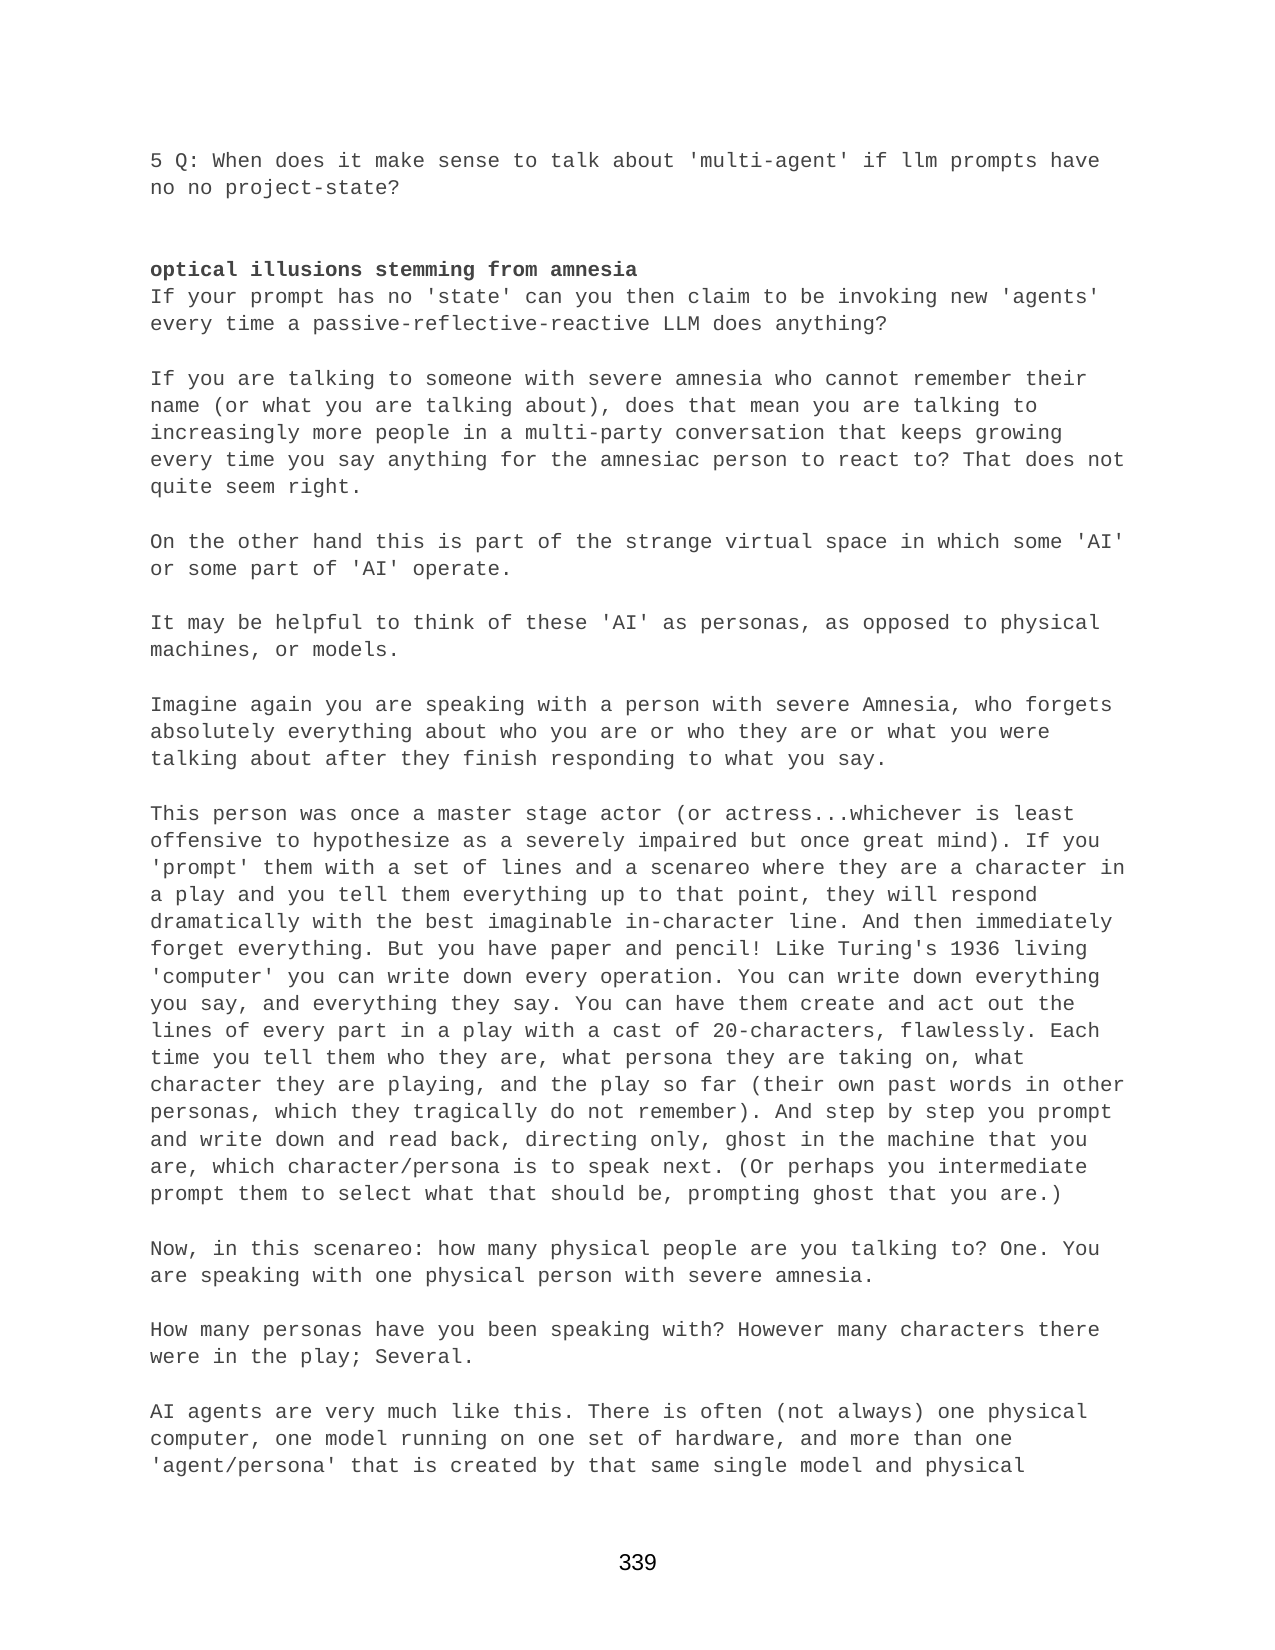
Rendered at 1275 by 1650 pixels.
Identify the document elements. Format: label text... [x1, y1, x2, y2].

text 5 Q: When does it make sense to talk about 'multi-agent' if llm prompts have no no project-state? [150, 150, 1125, 201]
text Imagine again you are speaking with a person with severe Amnesia, who forgets absolutely everything about who you are or who they are or what you were talking about after they finish responding to what you say. [150, 694, 1125, 772]
text If your prompt has no 'state' can you then claim to be invoking new 'agents' every time a passive-reflective-reactive LLM does anything? [150, 286, 1125, 337]
text Now, in this scenareo: how many physical people are you talking to? One. You are speaking with one physical person with severe amnesia. [150, 1237, 1125, 1288]
text optical illusions stemming from amnesia [150, 259, 1125, 282]
text How many personas have you been speaking with? However many characters there were in the play; Several. [150, 1319, 1125, 1370]
text It may be helpful to think of these 'AI' as personas, as opposed to physical machines, or models. [150, 612, 1125, 663]
text If you are talking to someone with severe amnesia who cannot remember their name (or what you are talking about), does that mean you are talking to increasingly more people in a multi-party conversation that keeps growing every time you say anything for the amnesiac person to react to? That does not quite seem right. [150, 367, 1125, 500]
text This person was once a master stage actor (or actress...whichever is least offensive to hypothesize as a severely impaired but once great mind). If you 'prompt' them with a set of lines and a scenareo where they are a character in a play and you tell them everything up to that point, they will respond dramatically with the best imaginable in-character line. And then immediately forget everything. But you have paper and pencil! Like Turing's 1936 living 'computer' you can write down every operation. You can write down everything you say, and everything they say. You can have them create and act out the lines of every part in a play with a cast of 20-characters, flawlessly. Each time you tell them who they are, what persona they are taking on, what character they are playing, and the play so far (their own past words in other personas, which they tragically do not remember). And step by step you prompt and write down and read back, directing only, ghost in the machine that you are, which character/persona is to speak next. (Or perhaps you intermediate prompt them to select what that should be, prompting ghost that you are.) [150, 802, 1125, 1207]
text On the other hand this is part of the strange virtual space in which some 'AI' or some part of 'AI' operate. [150, 531, 1125, 581]
text AI agents are very much like this. There is often (not always) one physical computer, one model running on one set of hardware, and more than one 'agent/persona' that is created by that same single model and physical [150, 1401, 1125, 1479]
